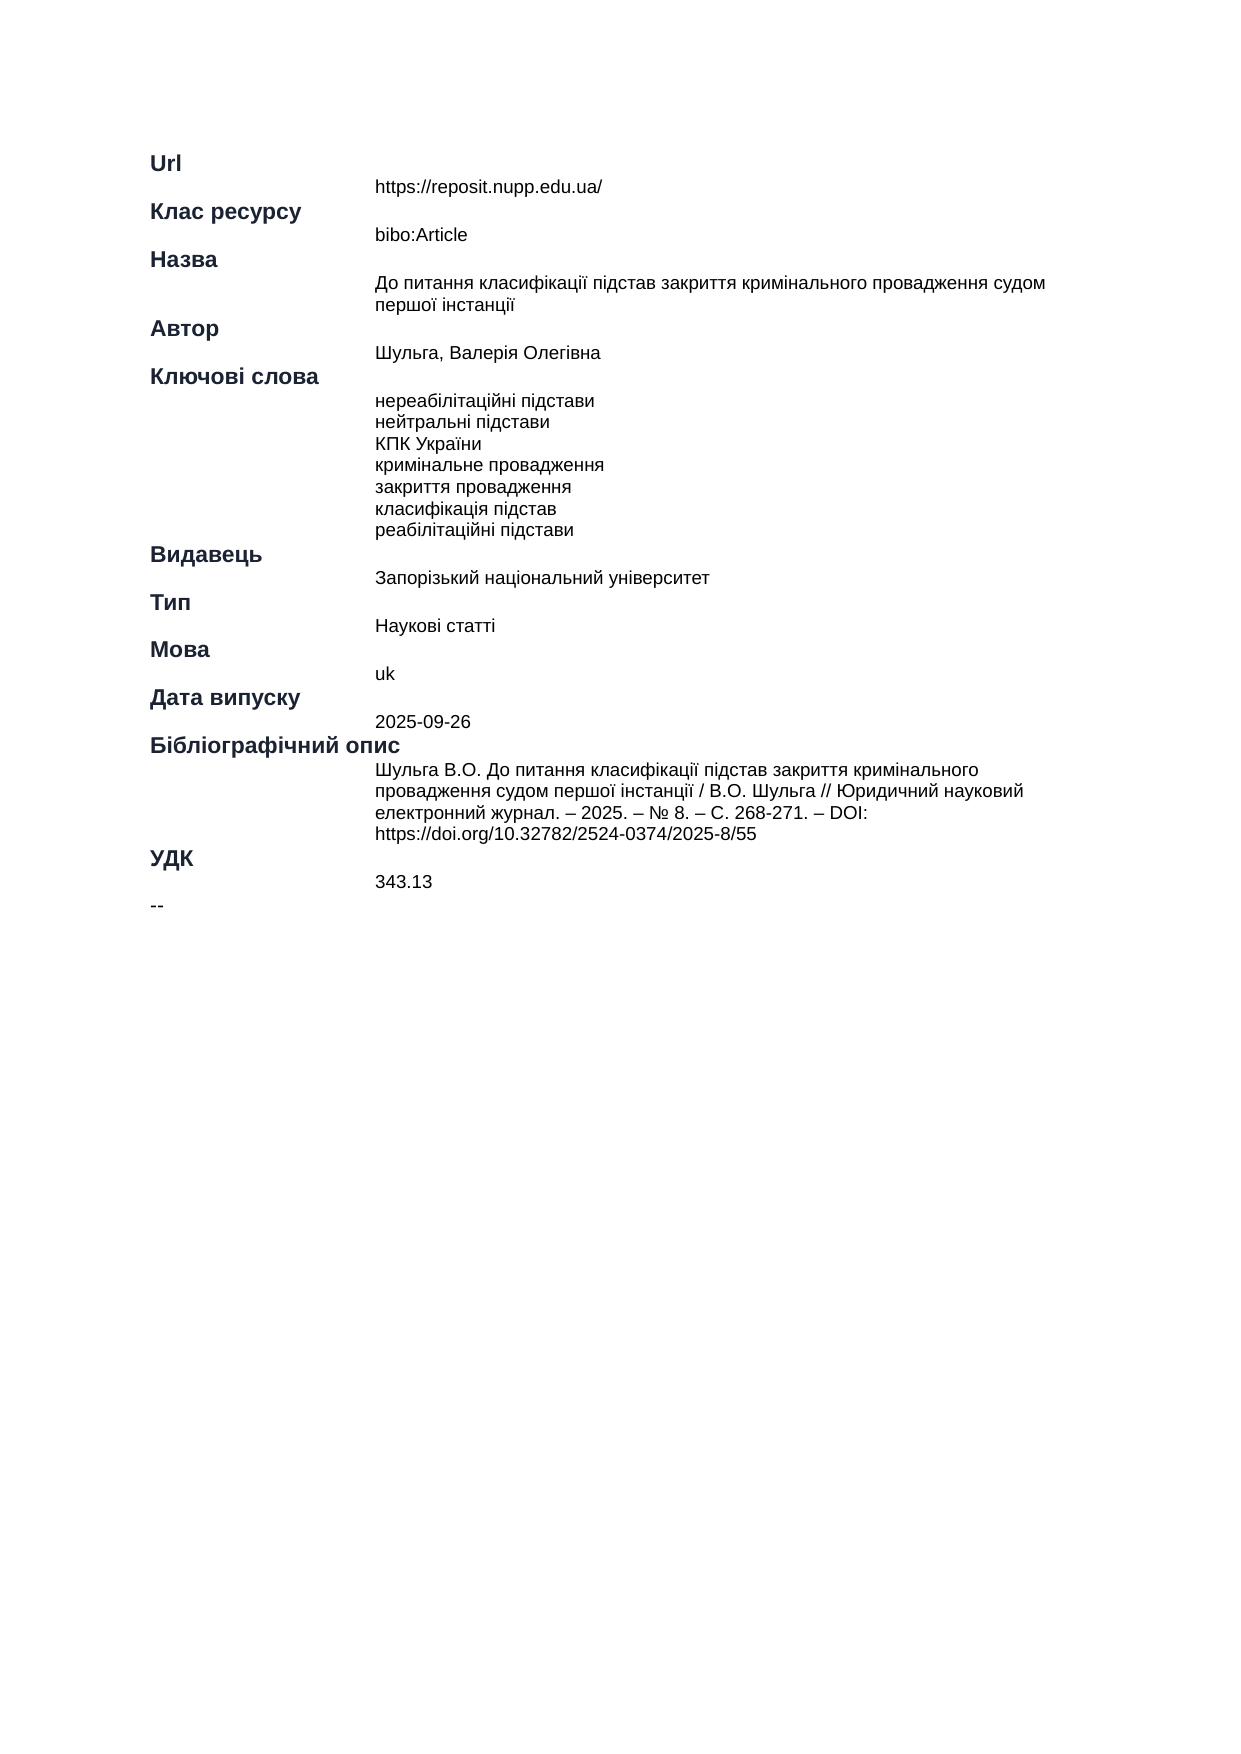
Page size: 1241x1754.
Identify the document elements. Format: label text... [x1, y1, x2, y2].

text 2025-09-26 [375, 711, 1090, 732]
text Дата випуску [150, 684, 1090, 711]
text 343.13 [375, 871, 1090, 893]
text Шульга, Валерія Олегівна [375, 342, 1090, 363]
text Автор [150, 315, 1090, 342]
text Ключові слова [150, 363, 1090, 389]
text Видавець [150, 541, 1090, 567]
text реабілітаційні підстави [375, 519, 1090, 541]
text УДК [150, 845, 1090, 871]
text -- [150, 893, 1090, 917]
text нейтральні підстави [375, 411, 1090, 433]
text Тип [150, 588, 1090, 615]
text uk [375, 663, 1090, 684]
text До питання класифікації підстав закриття кримінального провадження судом першої інстанції [375, 272, 1090, 315]
text нереабілітаційні підстави [375, 389, 1090, 411]
text bibo:Article [375, 224, 1090, 246]
text КПК України [375, 433, 1090, 454]
text Бібліографічний опис [150, 732, 1090, 758]
text Назва [150, 246, 1090, 272]
text https://reposit.nupp.edu.ua/ [375, 176, 1090, 198]
text Шульга В.О. До питання класифікації підстав закриття кримінального провадження судом першої інстанції / В.О. Шульга // Юридичний науковий електронний журнал. – 2025. – № 8. – C. 268-271. – DOI: https://doi.org/10.32782/2524-0374/2025-8/55 [375, 758, 1090, 845]
text Мова [150, 636, 1090, 663]
text Запорізький національний університет [375, 567, 1090, 588]
text Клас ресурсу [150, 198, 1090, 224]
text Наукові статті [375, 615, 1090, 636]
text кримінальне провадження [375, 454, 1090, 476]
text класифікація підстав [375, 497, 1090, 519]
text закриття провадження [375, 476, 1090, 497]
text Url [150, 150, 1090, 176]
